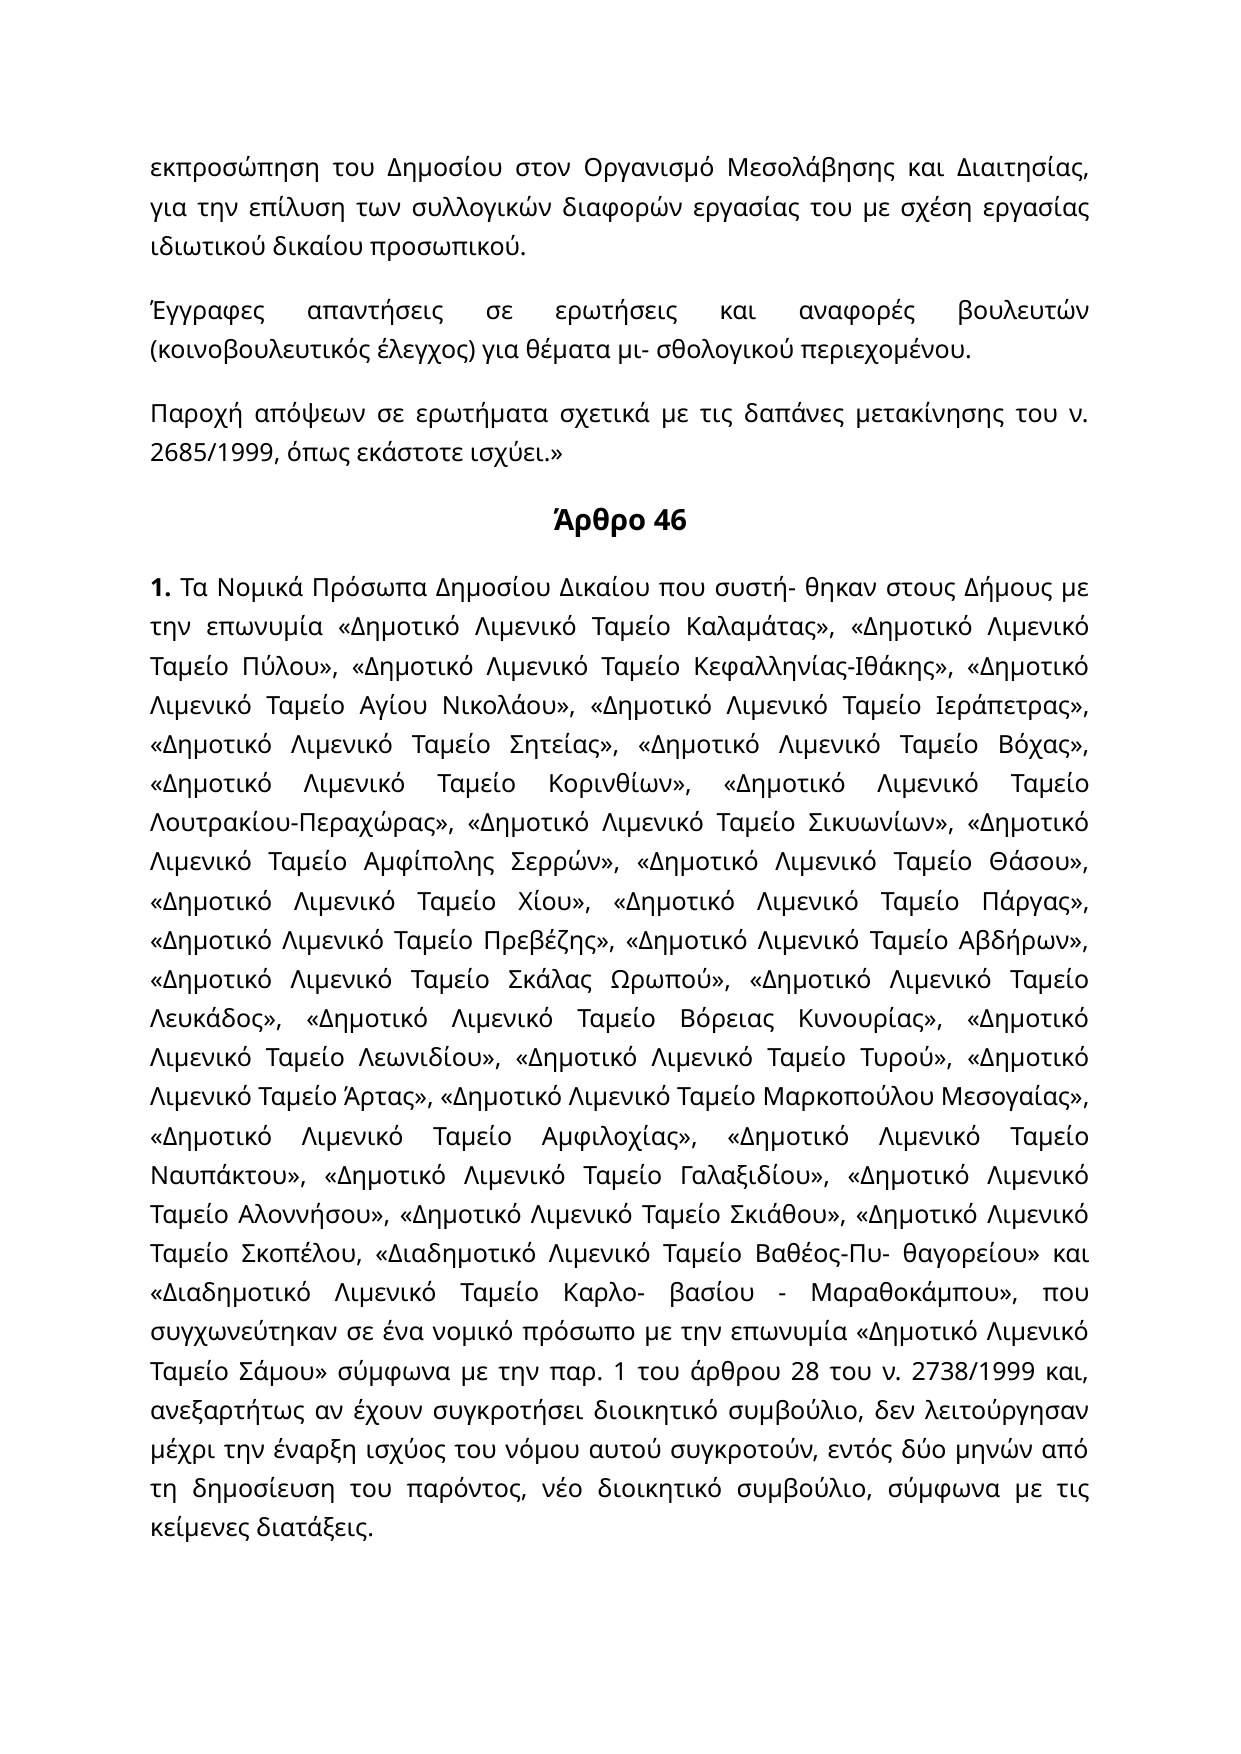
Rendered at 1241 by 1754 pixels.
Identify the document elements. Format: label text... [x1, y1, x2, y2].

subtitle Άρθρο 46 [150, 499, 1090, 539]
text Παροχή απόψεων σε ερωτήματα σχετικά με τις δαπάνες μετακίνησης του ν. 2685/1999, όπως εκάστοτε ισχύει.» [150, 396, 1090, 469]
text Έγγραφες απαντήσεις σε ερωτήσεις και αναφορές βουλευτών (κοινοβουλευτικός έλεγχος) για θέματα μι- σθολογικού περιεχομένου. [150, 292, 1090, 366]
text εκπροσώπηση του Δημοσίου στον Οργανισμό Μεσολάβησης και Διαιτησίας, για την επίλυση των συλλογικών διαφορών εργασίας του με σχέση εργασίας ιδιωτικού δικαίου προσωπικού. [150, 150, 1090, 262]
text 1. Τα Νομικά Πρόσωπα Δημοσίου Δικαίου που συστή- θηκαν στους Δήμους με την επωνυμία «Δημοτικό Λιμενικό Ταμείο Καλαμάτας», «Δημοτικό Λιμενικό Ταμείο Πύλου», «Δημοτικό Λιμενικό Ταμείο Κεφαλληνίας-Ιθάκης», «Δημοτικό Λιμενικό Ταμείο Αγίου Νικολάου», «Δημοτικό Λιμενικό Ταμείο Ιεράπετρας», «Δημοτικό Λιμενικό Ταμείο Σητείας», «Δημοτικό Λιμενικό Ταμείο Βόχας», «Δημοτικό Λιμενικό Ταμείο Κορινθίων», «Δημοτικό Λιμενικό Ταμείο Λουτρακίου-Περαχώρας», «Δημοτικό Λιμενικό Ταμείο Σικυωνίων», «Δημοτικό Λιμενικό Ταμείο Αμφίπολης Σερρών», «Δημοτικό Λιμενικό Ταμείο Θάσου», «Δημοτικό Λιμενικό Ταμείο Χίου», «Δημοτικό Λιμενικό Ταμείο Πάργας», «Δημοτικό Λιμενικό Ταμείο Πρεβέζης», «Δημοτικό Λιμενικό Ταμείο Αβδήρων», «Δημοτικό Λιμενικό Ταμείο Σκάλας Ωρωπού», «Δημοτικό Λιμενικό Ταμείο Λευκάδος», «Δημοτικό Λιμενικό Ταμείο Βόρειας Κυνουρίας», «Δημοτικό Λιμενικό Ταμείο Λεωνιδίου», «Δημοτικό Λιμενικό Ταμείο Τυρού», «Δημοτικό Λιμενικό Ταμείο Άρτας», «Δημοτικό Λιμενικό Ταμείο Μαρκοπούλου Μεσογαίας», «Δημοτικό Λιμενικό Ταμείο Αμφιλοχίας», «Δημοτικό Λιμενικό Ταμείο Ναυπάκτου», «Δημοτικό Λιμενικό Ταμείο Γαλαξιδίου», «Δημοτικό Λιμενικό Ταμείο Αλοννήσου», «Δημοτικό Λιμενικό Ταμείο Σκιάθου», «Δημοτικό Λιμενικό Ταμείο Σκοπέλου, «Διαδημοτικό Λιμενικό Ταμείο Βαθέος-Πυ- θαγορείου» και «Διαδημοτικό Λιμενικό Ταμείο Καρλο- βασίου - Μαραθοκάμπου», που συγχωνεύτηκαν σε ένα νομικό πρόσωπο με την επωνυμία «Δημοτικό Λιμενικό Ταμείο Σάμου» σύμφωνα με την παρ. 1 του άρθρου 28 του ν. 2738/1999 και, ανεξαρτήτως αν έχουν συγκροτήσει διοικητικό συμβούλιο, δεν λειτούργησαν μέχρι την έναρξη ισχύος του νόμου αυτού συγκροτούν, εντός δύο μηνών από τη δημοσίευση του παρόντος, νέο διοικητικό συμβούλιο, σύμφωνα με τις κείμενες διατάξεις. [150, 570, 1090, 1544]
